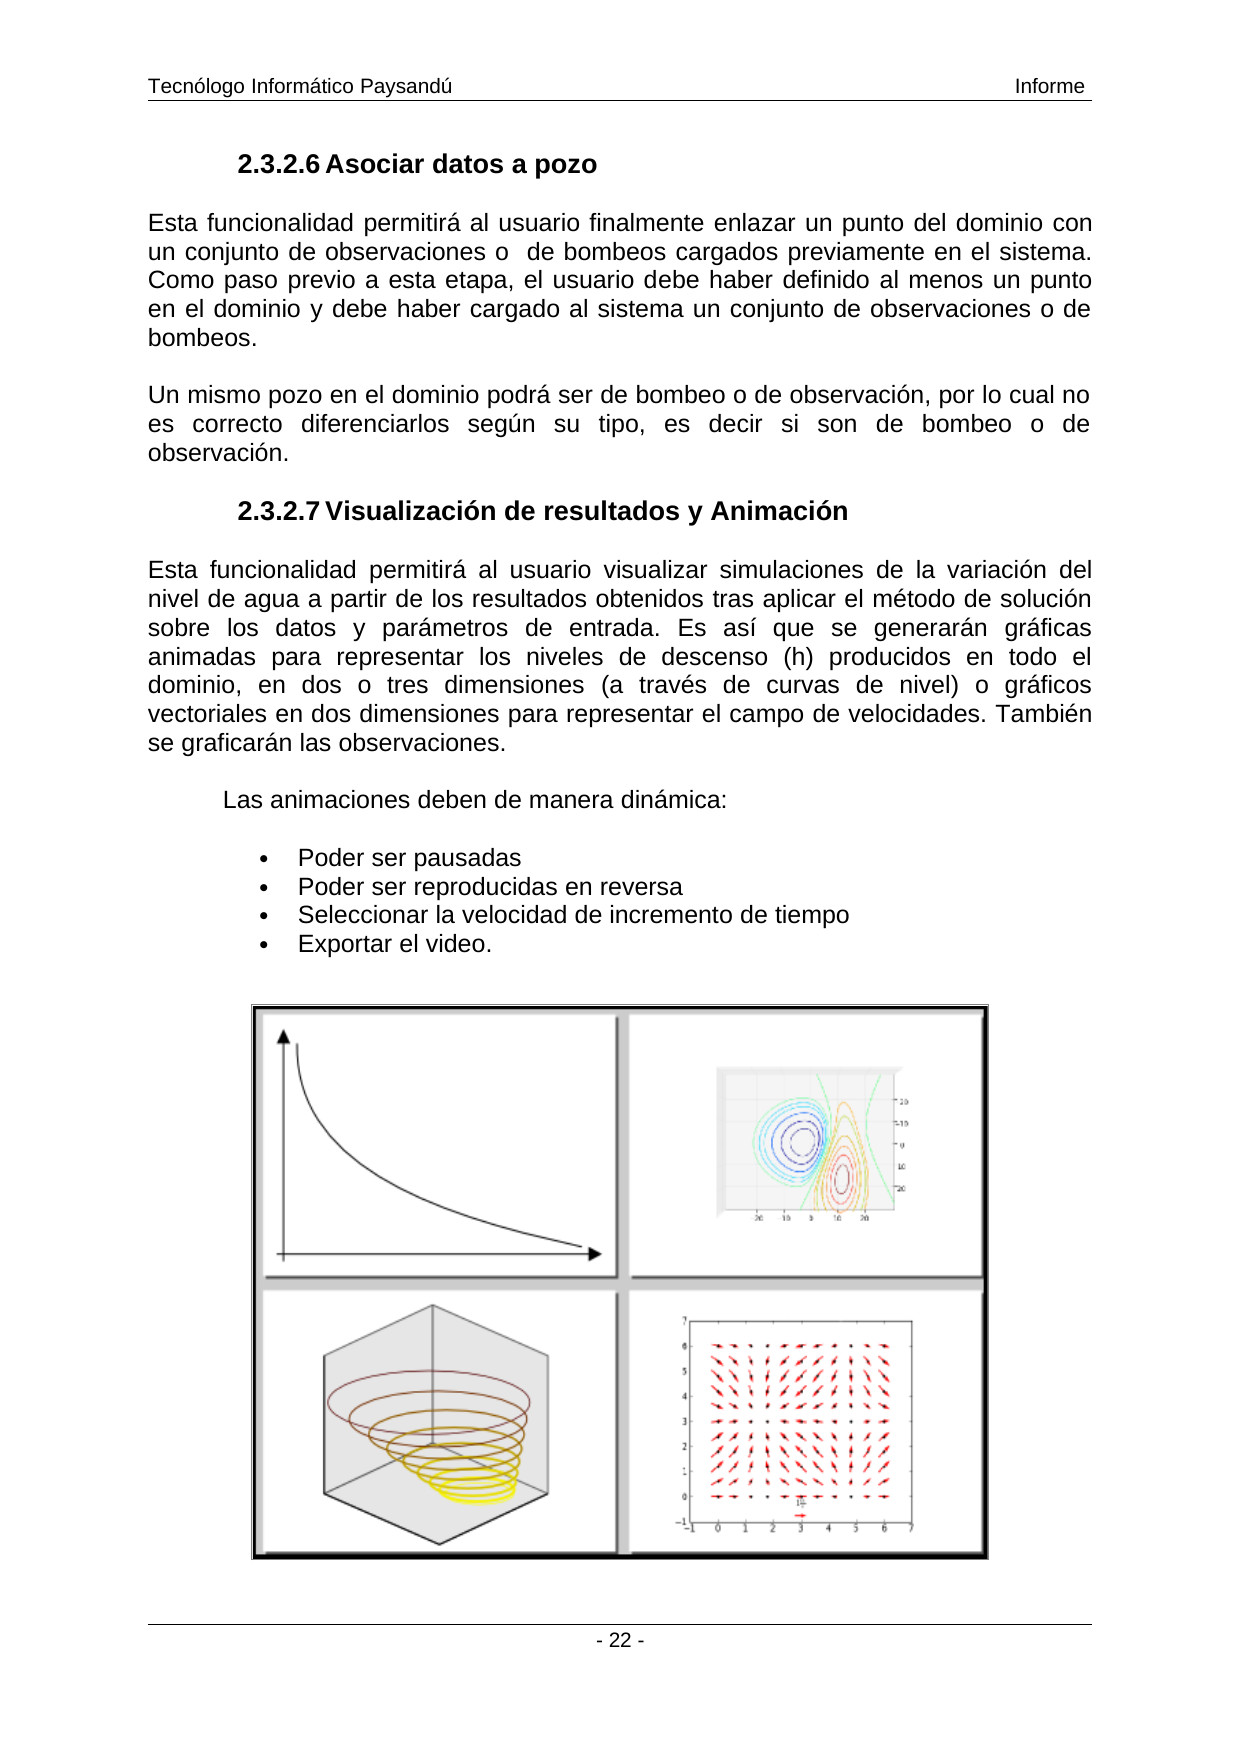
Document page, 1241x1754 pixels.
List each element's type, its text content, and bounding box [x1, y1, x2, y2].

list Exportar el video. [260, 929, 1092, 958]
subtitle Visualización de resultados y Animación [237, 495, 1092, 526]
list Esta funcionalidad permitirá al usuario finalmente enlazar un punto del dominio con un conjunto de observaciones o de bombeos cargados previamente en el sistema. Como paso previo a esta etapa, el usuario debe haber definido al menos un punto en el dominio y debe haber cargado al sistema un conjunto de observaciones o de bombeos. [148, 208, 1092, 351]
picture [252, 1006, 988, 1559]
list Poder ser reproducidas en reversa [260, 871, 1092, 900]
subtitle Asociar datos a pozo [237, 148, 1092, 179]
list Poder ser pausadas [260, 843, 1092, 871]
list Seleccionar la velocidad de incremento de tiempo [260, 900, 1092, 929]
text Las animaciones deben de manera dinámica: [223, 785, 1092, 814]
list Esta funcionalidad permitirá al usuario visualizar simulaciones de la variación del nivel de agua a partir de los resultados obtenidos tras aplicar el método de solución sobre los datos y parámetros de entrada. Es así que se generarán gráficas animadas para representar los niveles de descenso (h) producidos en todo el dominio, en dos o tres dimensiones (a través de curvas de nivel) o gráficos vectoriales en dos dimensiones para representar el campo de velocidades. También se graficarán las observaciones. [148, 555, 1092, 756]
list Un mismo pozo en el dominio podrá ser de bombeo o de observación, por lo cual no es correcto diferenciarlos según su tipo, es decir si son de bombeo o de observación. [148, 380, 1092, 466]
